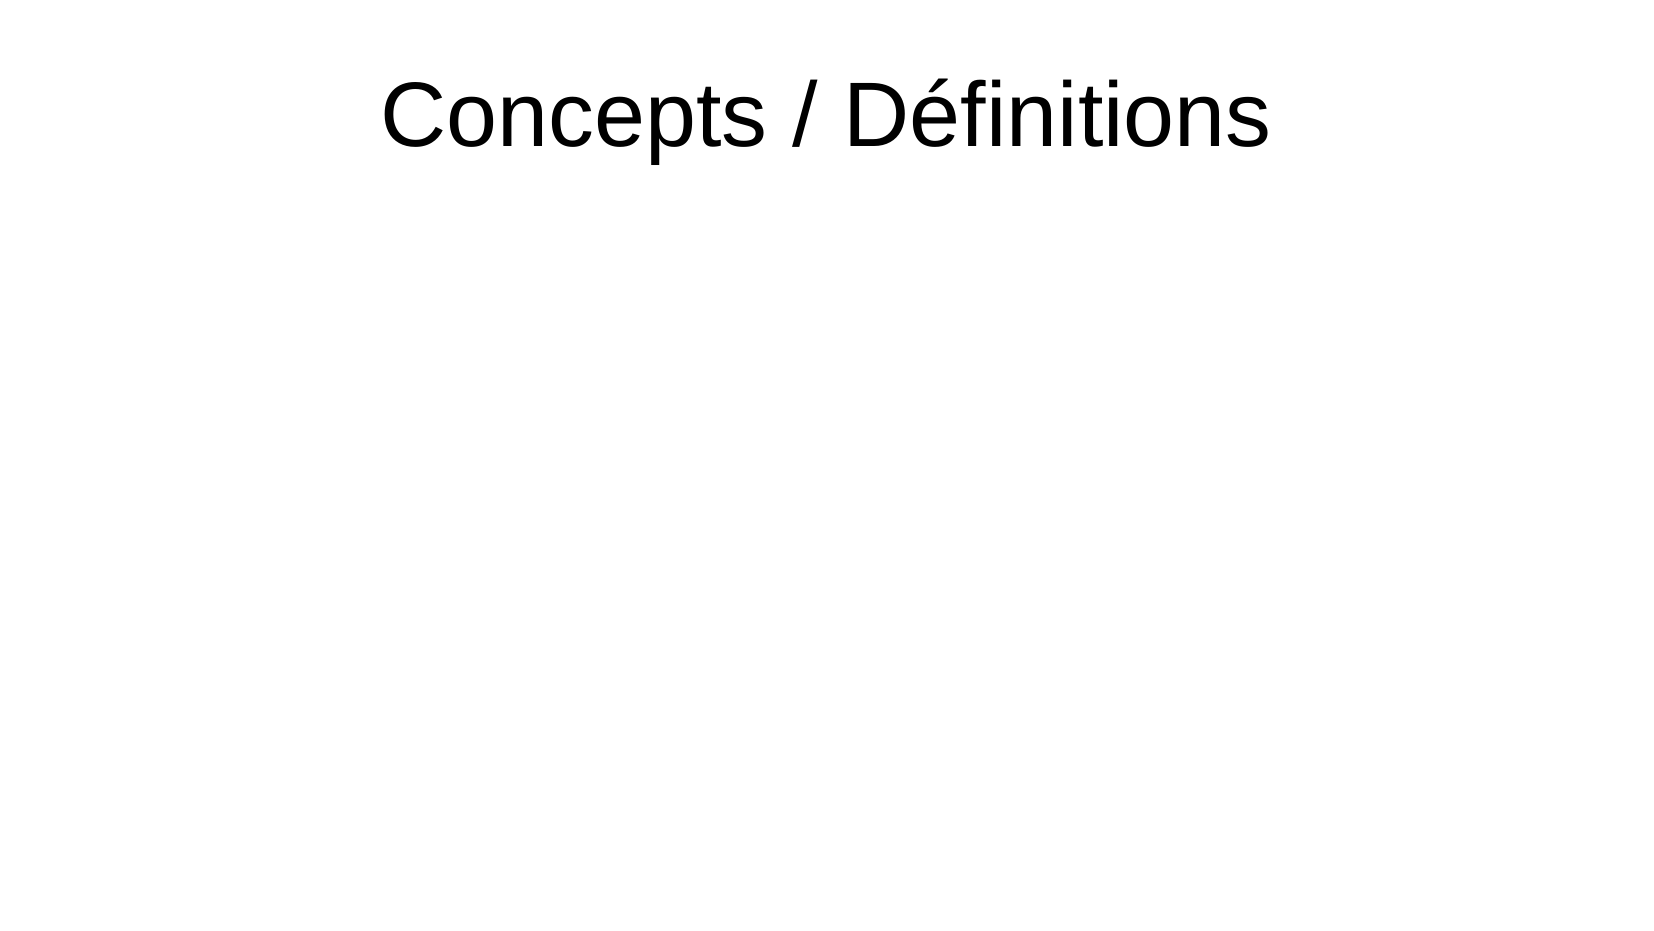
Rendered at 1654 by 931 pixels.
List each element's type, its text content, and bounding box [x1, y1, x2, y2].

title Concepts / Définitions [82, 37, 1571, 193]
